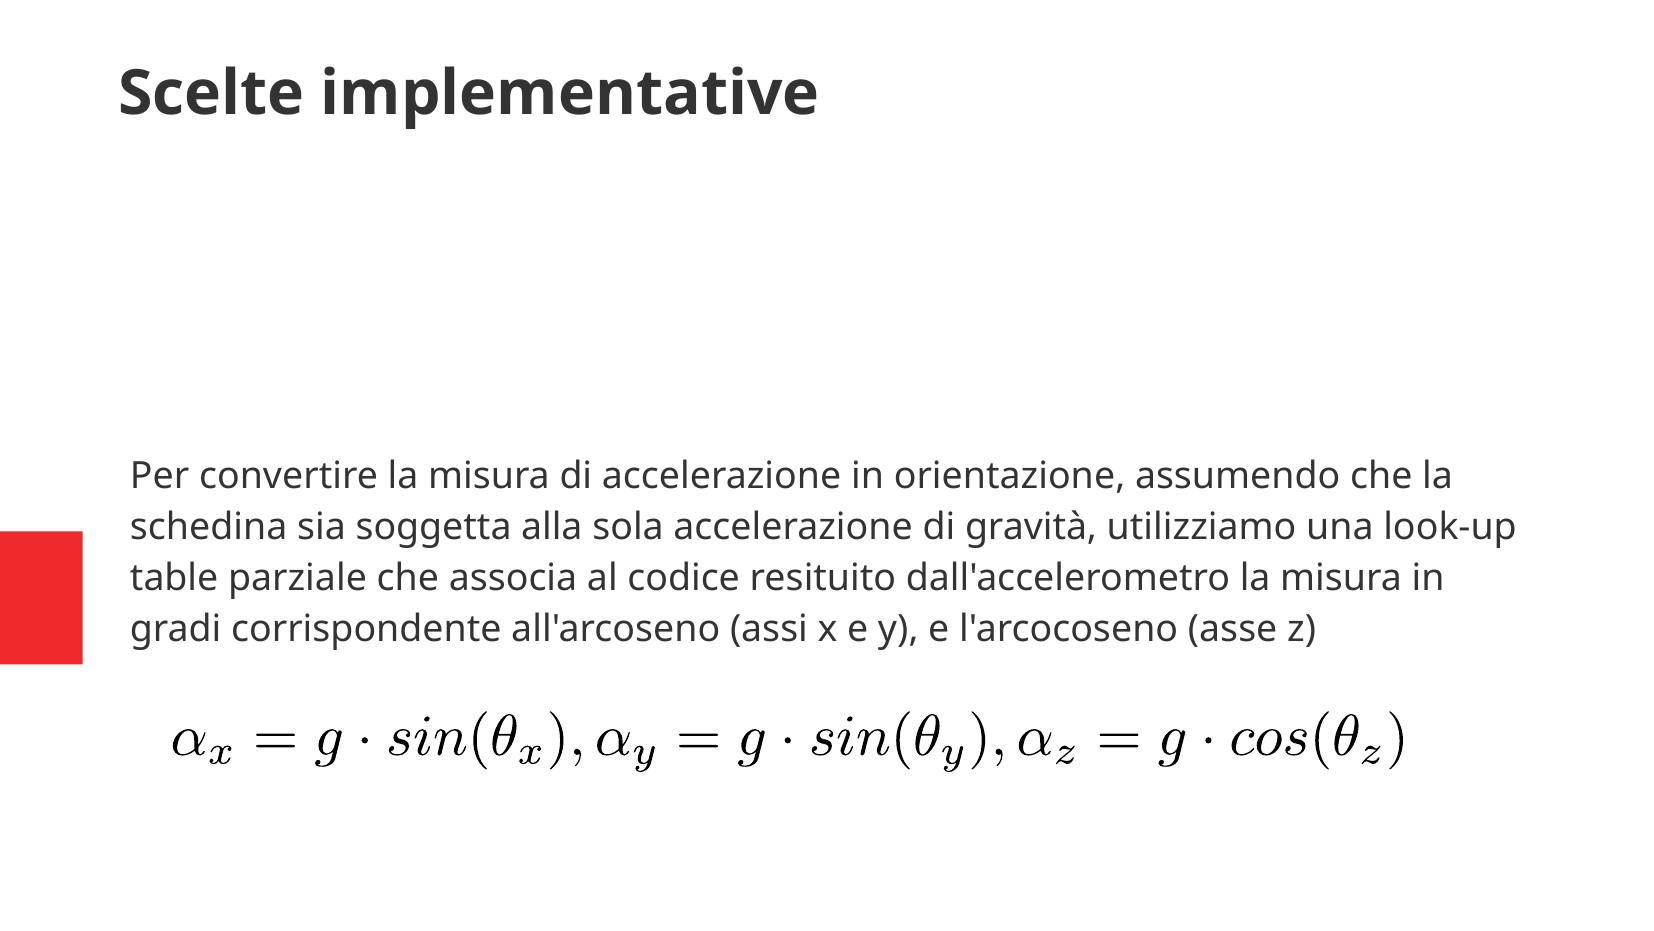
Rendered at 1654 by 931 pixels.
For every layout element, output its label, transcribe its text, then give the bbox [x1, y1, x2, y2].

list Per convertire la misura di accelerazione in orientazione, assumendo che la schedina sia soggetta alla sola accelerazione di gravità, utilizziamo una look-up table parziale che associa al codice resituito dall'accelerometro la misura in gradi corrispondente all'arcoseno (assi x e y), e l'arcocoseno (asse z) [129, 448, 1536, 777]
text_box [170, 711, 1409, 773]
title Scelte implementative [118, 44, 1524, 222]
